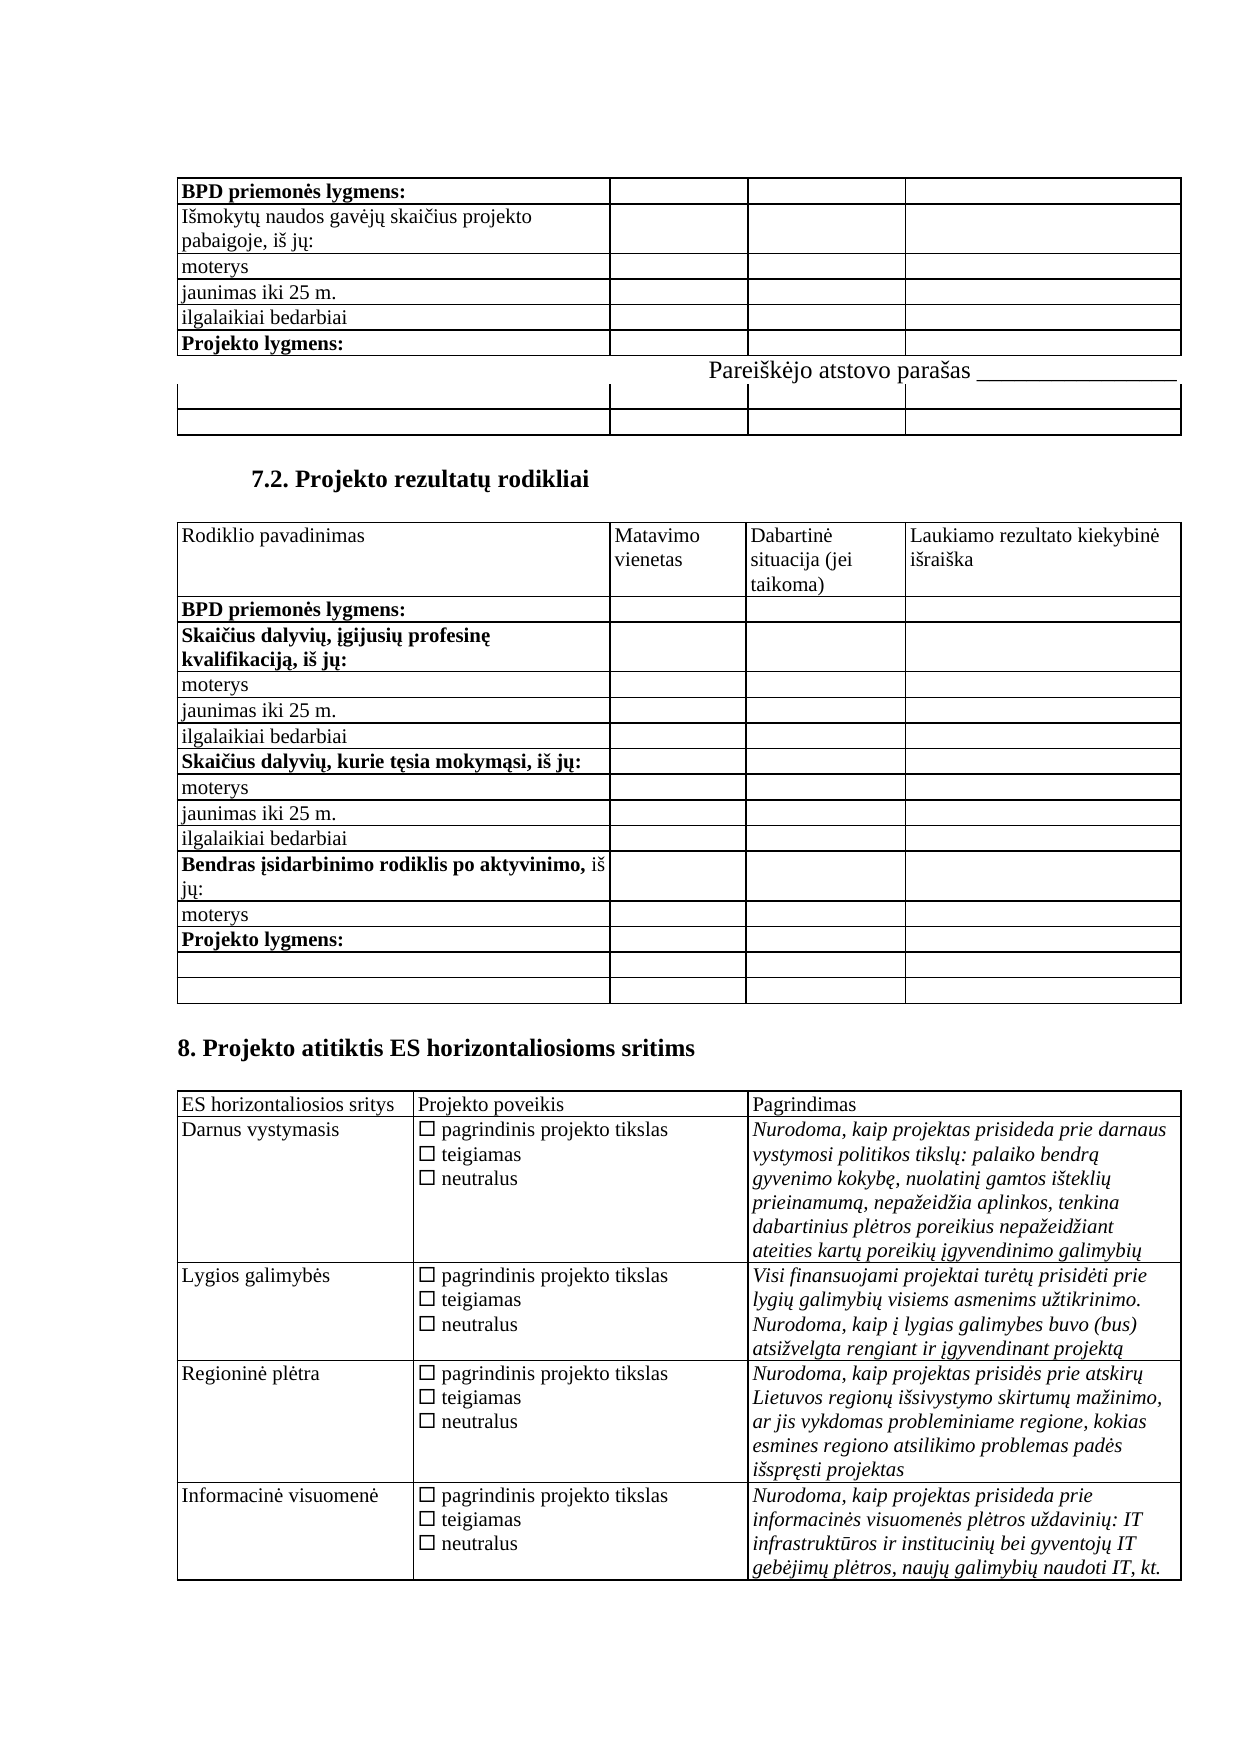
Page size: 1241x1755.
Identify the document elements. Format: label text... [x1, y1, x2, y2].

table_cell [611, 623, 745, 671]
table_cell [901, 179, 905, 203]
text 8. Projekto atitiktis ES horizontaliosioms sritims [177, 1033, 1181, 1061]
table_cell [906, 331, 910, 355]
table_cell [901, 953, 905, 977]
table_cell [901, 902, 905, 926]
table_cell [906, 305, 910, 329]
table_header Matavimo vienetas [611, 523, 745, 596]
table_cell [906, 724, 910, 748]
table_header Rodiklio pavadinimas [178, 523, 609, 596]
table_cell [901, 826, 905, 850]
table_cell  pagrindinis projekto tikslas  teigiamas  neutralus [414, 1117, 747, 1262]
table_cell [906, 410, 910, 434]
table_cell [906, 902, 910, 926]
table_cell [901, 749, 905, 773]
table_cell [906, 852, 1180, 900]
table_cell [901, 305, 905, 329]
table_cell [906, 672, 910, 696]
table_cell [901, 254, 905, 278]
table_cell [901, 410, 905, 434]
table_cell  pagrindinis projekto tikslas  teigiamas  neutralus [414, 1263, 747, 1359]
table_cell [901, 384, 905, 408]
table_cell [906, 205, 1180, 252]
table_cell [906, 280, 910, 304]
table_cell [901, 927, 905, 951]
table_cell [901, 801, 905, 824]
table_cell [901, 724, 905, 748]
table_cell [901, 597, 905, 621]
table_cell [906, 254, 910, 278]
table_cell  pagrindinis projekto tikslas  teigiamas  neutralus [414, 1483, 747, 1579]
table_header Laukiamo rezultato kiekybinė išraiška [906, 523, 1180, 596]
table_cell [906, 597, 910, 621]
table_cell [611, 852, 745, 900]
table_cell [747, 852, 905, 900]
table_cell [901, 280, 905, 304]
table_cell [906, 978, 910, 1002]
table_cell Lygios galimybės [178, 1263, 413, 1359]
text 7.2. Projekto rezultatų rodikliai [177, 464, 1181, 493]
table_cell [901, 672, 905, 696]
table_cell [747, 623, 905, 671]
table_cell [906, 801, 910, 824]
table_cell [901, 775, 905, 799]
table_cell Informacinė visuomenė [178, 1483, 413, 1579]
table_cell  pagrindinis projekto tikslas  teigiamas  neutralus [414, 1361, 747, 1481]
table_cell [611, 205, 747, 252]
table_cell [906, 927, 910, 951]
table_cell [906, 179, 910, 203]
table_cell [906, 749, 910, 773]
table_cell [906, 384, 910, 408]
table_cell [906, 623, 1180, 671]
table_cell [906, 826, 910, 850]
table_cell [901, 978, 905, 1002]
table_cell [749, 205, 905, 252]
table_cell [906, 698, 910, 722]
table_cell [901, 331, 905, 355]
table_cell [901, 698, 905, 722]
table_cell Darnus vystymasis [178, 1117, 413, 1262]
table_cell [906, 775, 910, 799]
table_cell [906, 953, 910, 977]
table_cell Regioninė plėtra [178, 1361, 413, 1481]
